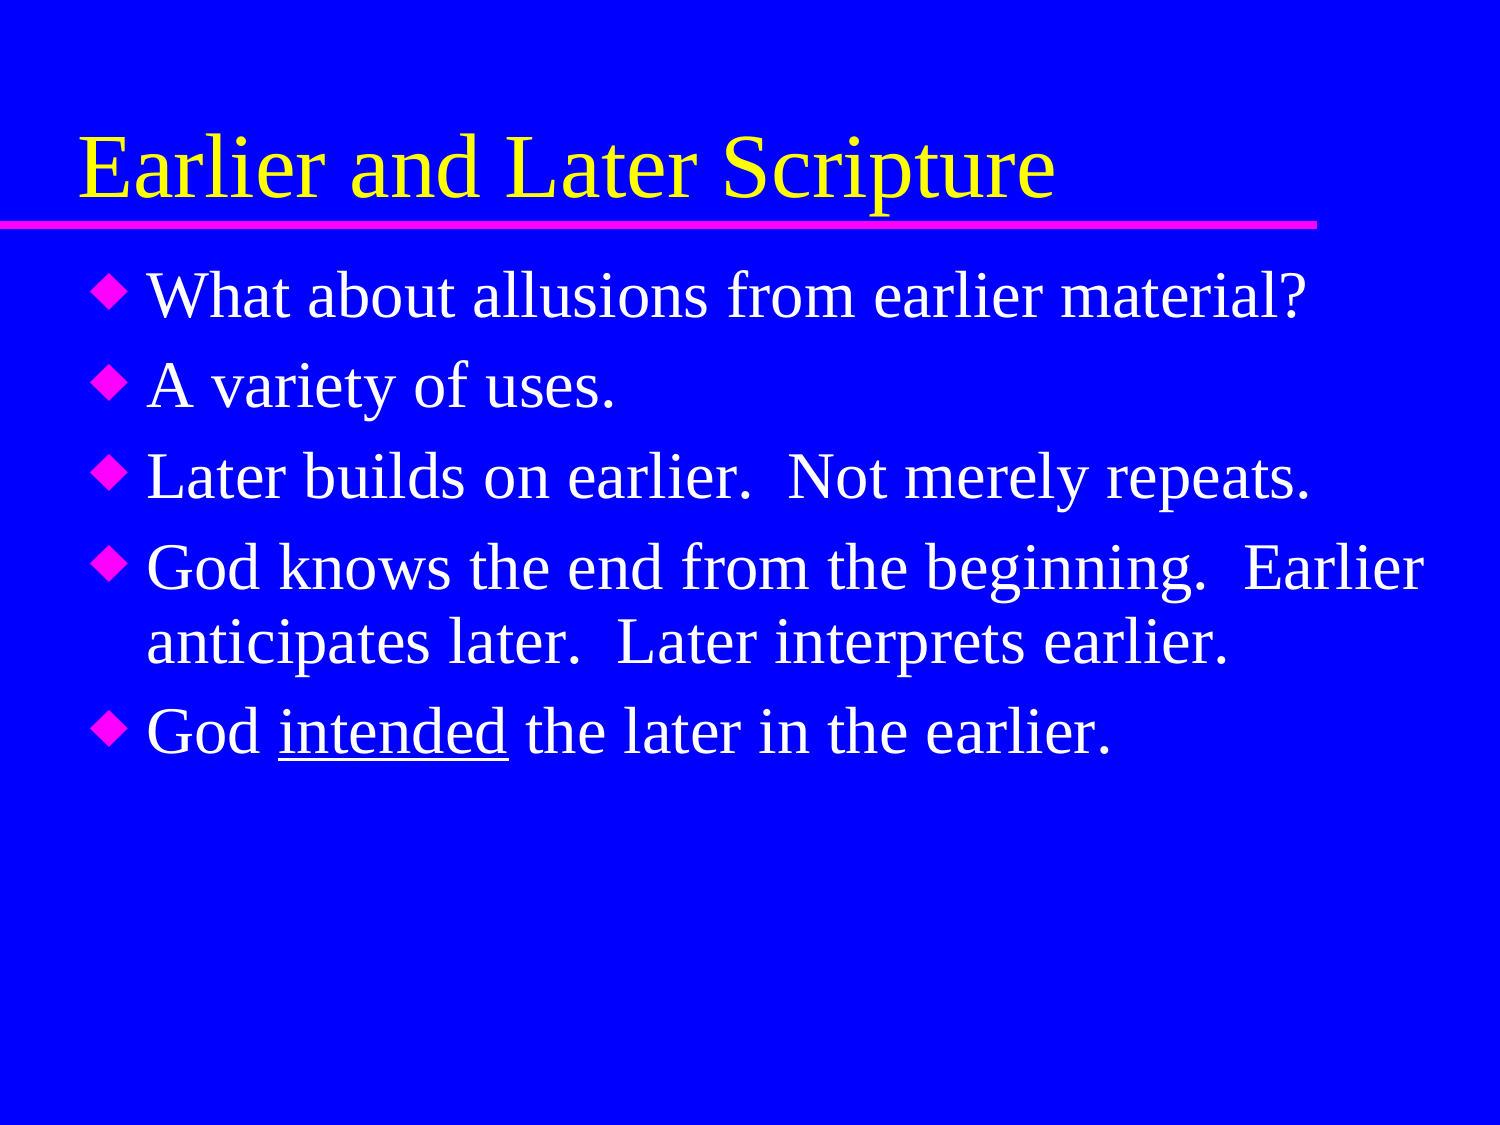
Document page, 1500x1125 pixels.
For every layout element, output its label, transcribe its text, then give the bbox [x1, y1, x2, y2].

list What about allusions from earlier material? A variety of uses. Later builds on earlier. Not merely repeats. God knows the end from the beginning. Earlier anticipates later. Later interprets earlier. God intended the later in the earlier. [75, 249, 1488, 926]
title Earlier and Later Scripture [62, 43, 1338, 225]
